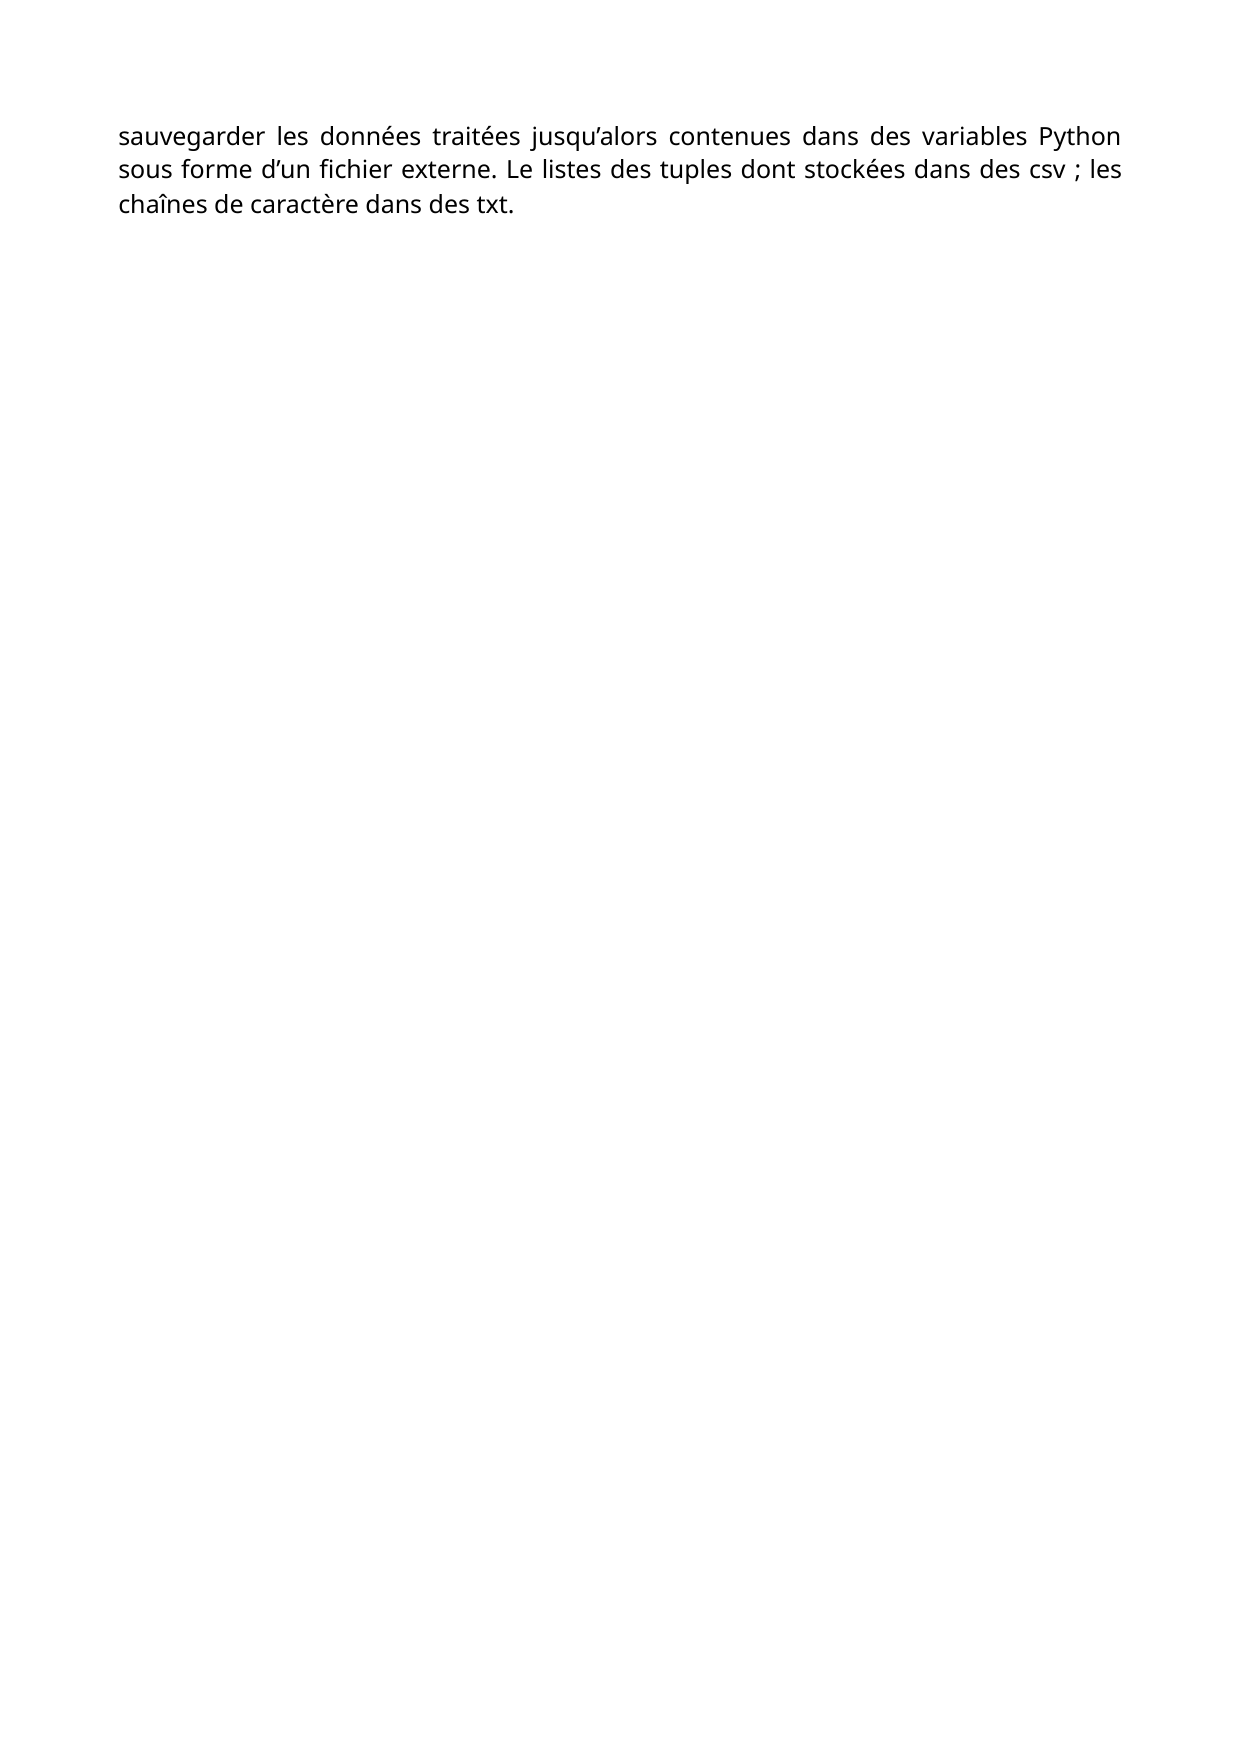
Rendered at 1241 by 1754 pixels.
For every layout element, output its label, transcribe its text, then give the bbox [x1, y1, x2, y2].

text sauvegarder les données traitées jusqu’alors contenues dans des variables Python sous forme d’un fichier externe. Le listes des tuples dont stockées dans des csv ; les chaînes de caractère dans des txt. [118, 118, 1122, 220]
